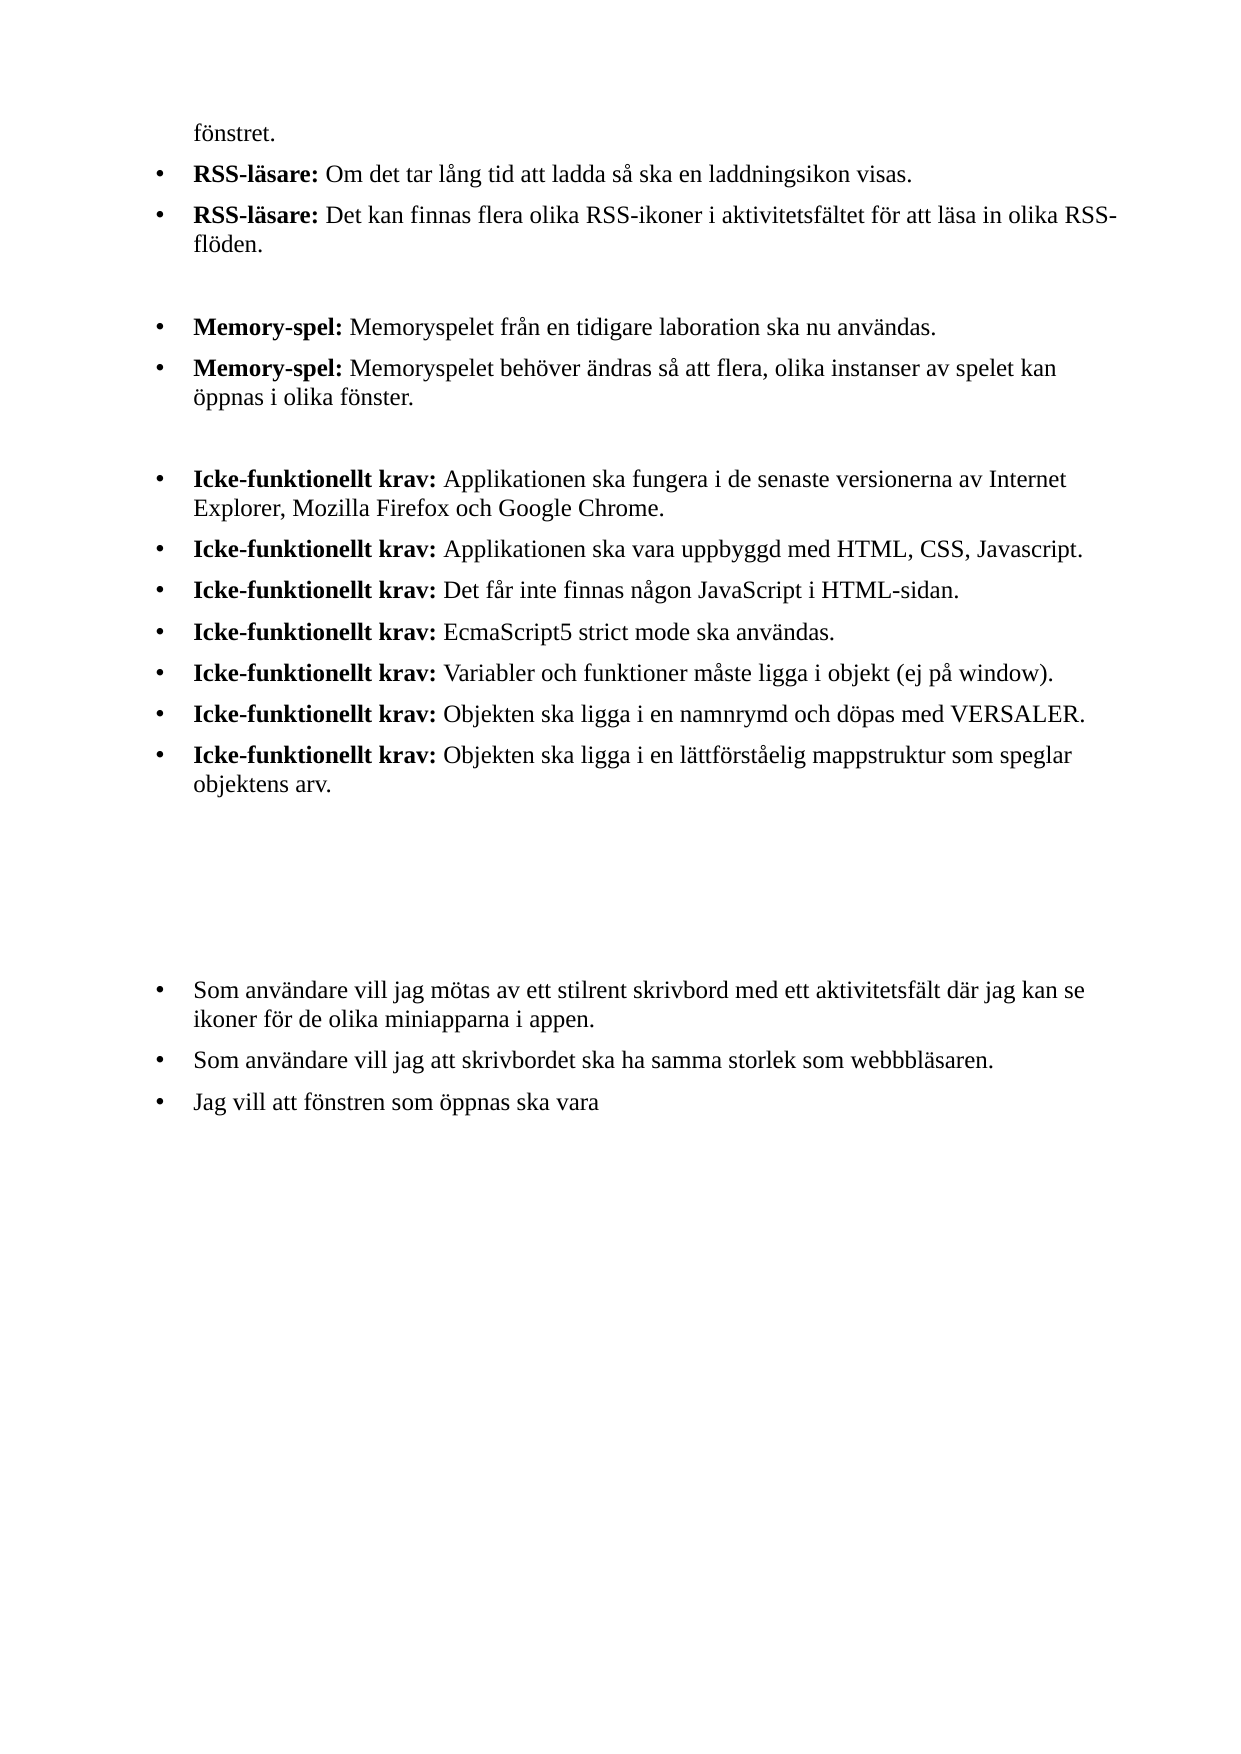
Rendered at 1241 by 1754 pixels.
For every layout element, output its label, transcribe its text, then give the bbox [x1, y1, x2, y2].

list Icke-funktionellt krav: Det får inte finnas någon JavaScript i HTML-sidan. [156, 576, 1122, 604]
list fönstret. [156, 118, 1122, 147]
list Memory-spel: Memoryspelet från en tidigare laboration ska nu användas. [156, 312, 1122, 341]
list Jag vill att fönstren som öppnas ska vara [156, 1087, 1122, 1116]
list Som användare vill jag att skrivbordet ska ha samma storlek som webbbläsaren. [156, 1046, 1122, 1074]
list Icke-funktionellt krav: Variabler och funktioner måste ligga i objekt (ej på window). [156, 658, 1122, 687]
list RSS-läsare: Det kan finnas flera olika RSS-ikoner i aktivitetsfältet för att läsa in olika RSS-flöden. [156, 201, 1122, 258]
list Icke-funktionellt krav: Objekten ska ligga i en namnrymd och döpas med VERSALER. [156, 699, 1122, 728]
list RSS-läsare: Om det tar lång tid att ladda så ska en laddningsikon visas. [156, 159, 1122, 188]
list Som användare vill jag mötas av ett stilrent skrivbord med ett aktivitetsfält där jag kan se ikoner för de olika miniapparna i appen. [156, 976, 1122, 1033]
list Icke-funktionellt krav: Applikationen ska fungera i de senaste versionerna av Internet Explorer, Mozilla Firefox och Google Chrome. [156, 464, 1122, 522]
list Memory-spel: Memoryspelet behöver ändras så att flera, olika instanser av spelet kan öppnas i olika fönster. [156, 353, 1122, 411]
list Icke-funktionellt krav: Objekten ska ligga i en lättförståelig mappstruktur som speglar objektens arv. [156, 741, 1122, 798]
list Icke-funktionellt krav: Applikationen ska vara uppbyggd med HTML, CSS, Javascript. [156, 534, 1122, 563]
list Icke-funktionellt krav: EcmaScript5 strict mode ska användas. [156, 617, 1122, 646]
